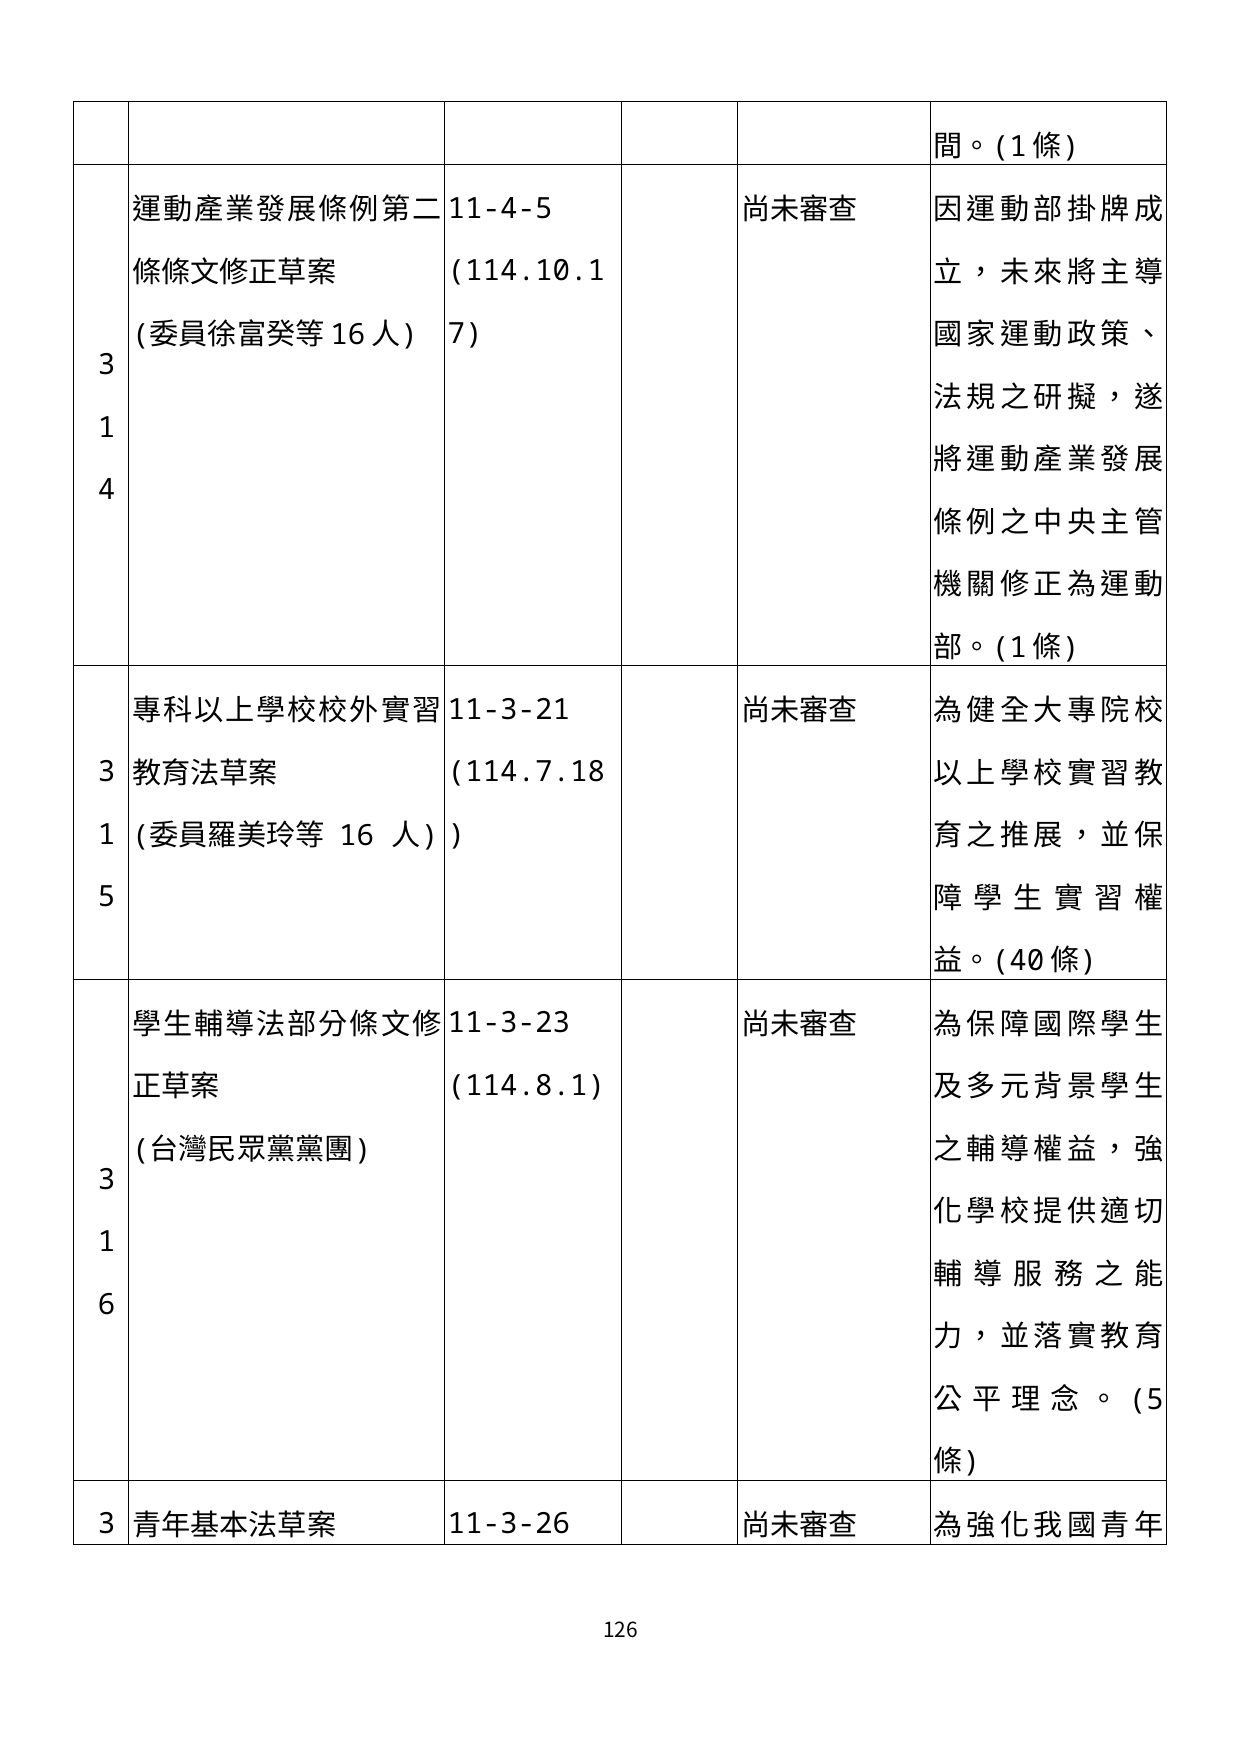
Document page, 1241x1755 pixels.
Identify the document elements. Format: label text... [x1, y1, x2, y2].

table_cell [74, 165, 128, 665]
table_cell [622, 165, 737, 665]
table_cell [74, 102, 128, 164]
table_cell [622, 666, 737, 979]
table_cell 尚未審查 [738, 1481, 930, 1543]
table_cell [738, 102, 930, 164]
table_cell [74, 980, 128, 1480]
table_cell 為健全大專院校以上學校實習教育之推展，並保障學生實習權益。(40條) [931, 666, 1166, 979]
table_cell [74, 666, 128, 979]
table_cell 為強化我國青年 [931, 1481, 1166, 1543]
table_cell 間。(1條) [931, 102, 1166, 164]
table_cell 運動產業發展條例第二條條文修正草案 (委員徐富癸等16人) [129, 165, 444, 665]
table_cell 為保障國際學生及多元背景學生之輔導權益，強化學校提供適切輔導服務之能力，並落實教育公平理念。(5條) [931, 980, 1166, 1480]
table_cell [622, 1481, 737, 1543]
table_cell 學生輔導法部分條文修正草案 (台灣民眾黨黨團) [129, 980, 444, 1480]
table_cell 青年基本法草案 [129, 1481, 444, 1543]
table_cell 11-3-21 (114.7.18) [445, 666, 621, 979]
table_cell [129, 102, 444, 164]
table_cell 11-3-26 [445, 1481, 621, 1543]
table_cell 尚未審查 [738, 980, 930, 1480]
table_cell 尚未審查 [738, 165, 930, 665]
table_cell 11-3-23 (114.8.1) [445, 980, 621, 1480]
table_cell [445, 102, 621, 164]
table_cell [74, 1481, 128, 1543]
table_cell 尚未審查 [738, 666, 930, 979]
table_cell [622, 102, 737, 164]
table_cell 專科以上學校校外實習教育法草案 (委員羅美玲等 16 人) [129, 666, 444, 979]
table_cell [622, 980, 737, 1480]
table_cell 11-4-5 (114.10.17) [445, 165, 621, 665]
table_cell 因運動部掛牌成立，未來將主導國家運動政策、法規之研擬，遂將運動產業發展條例之中央主管機關修正為運動部。(1條) [931, 165, 1166, 665]
